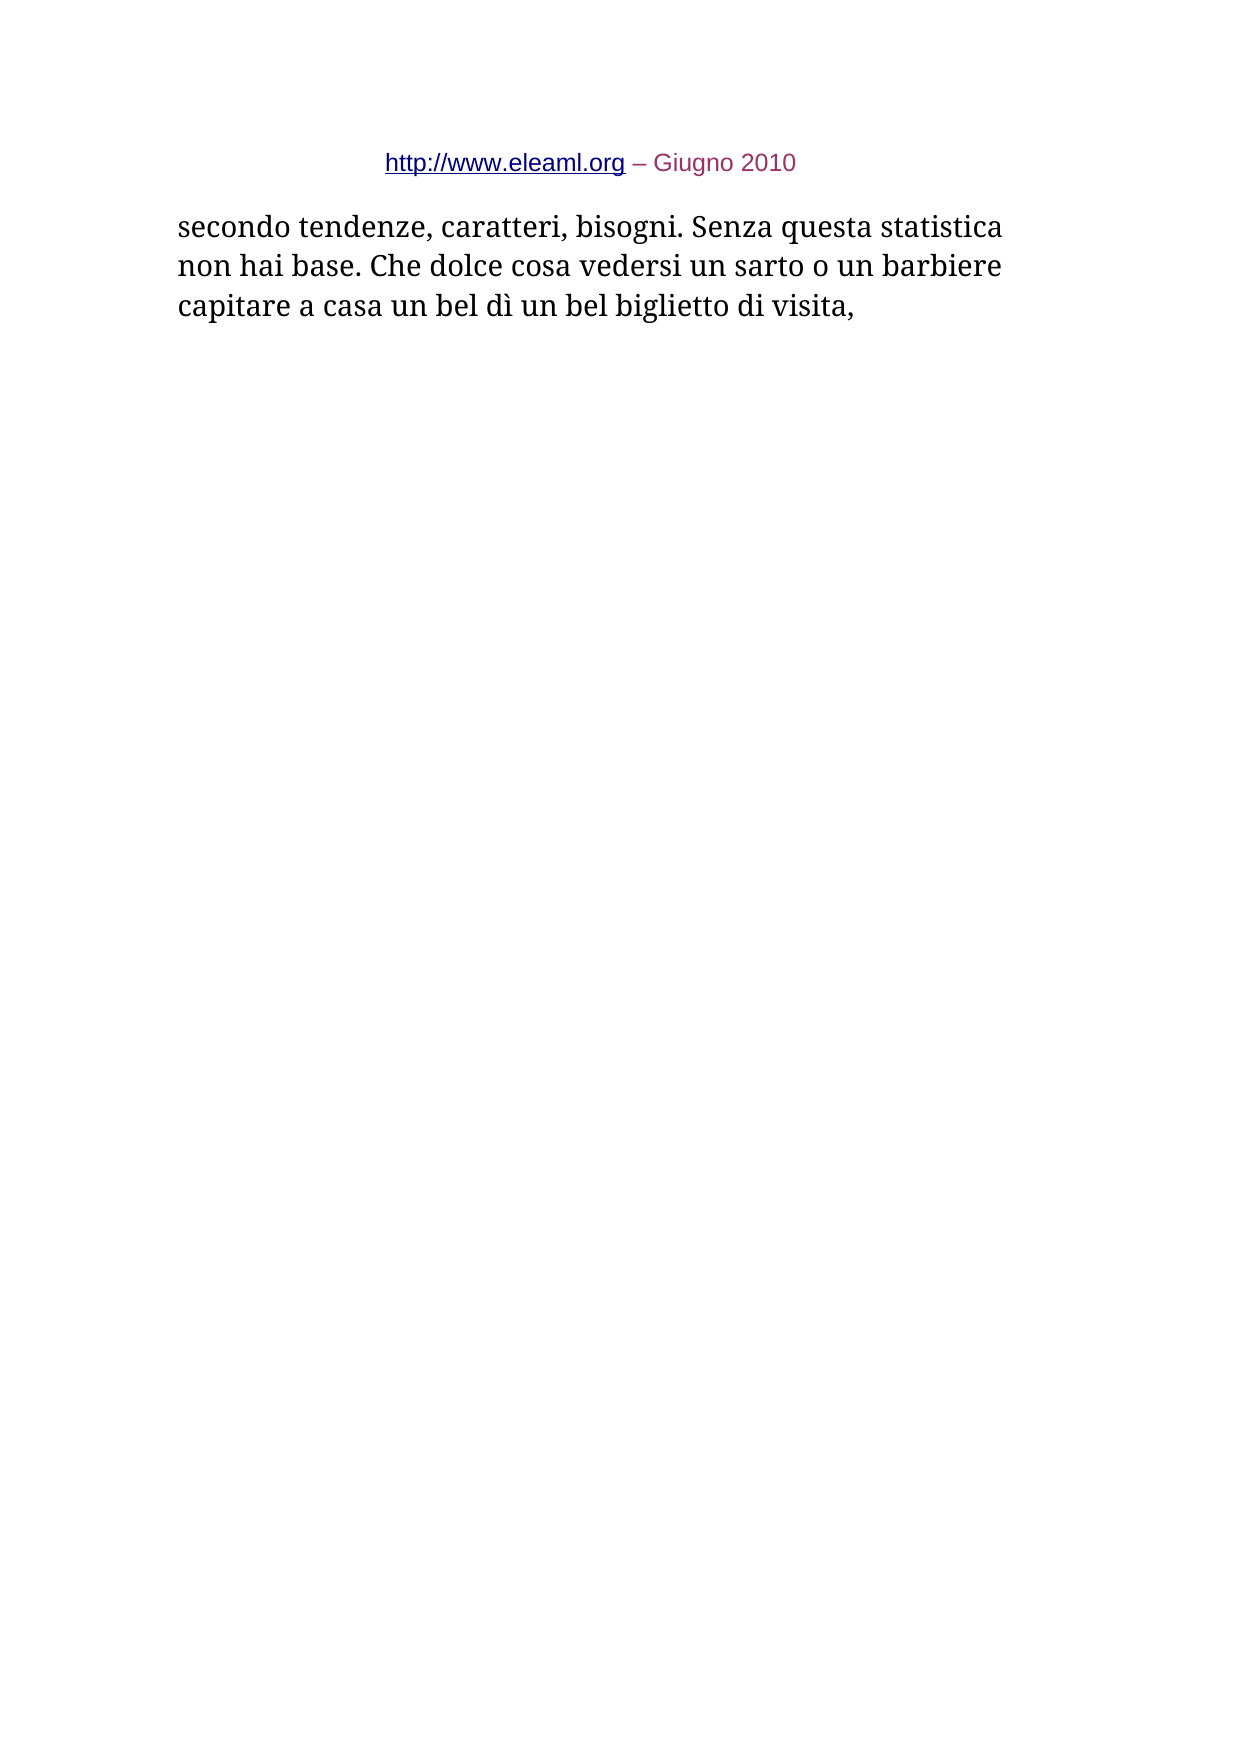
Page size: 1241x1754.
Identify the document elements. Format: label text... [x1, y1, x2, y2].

list secondo tendenze, caratteri, bisogni. Senza questa statistica non hai base. Che dolce cosa vedersi un sarto o un barbiere capitare a casa un bel dì un bel biglietto di visita, [177, 206, 1004, 325]
